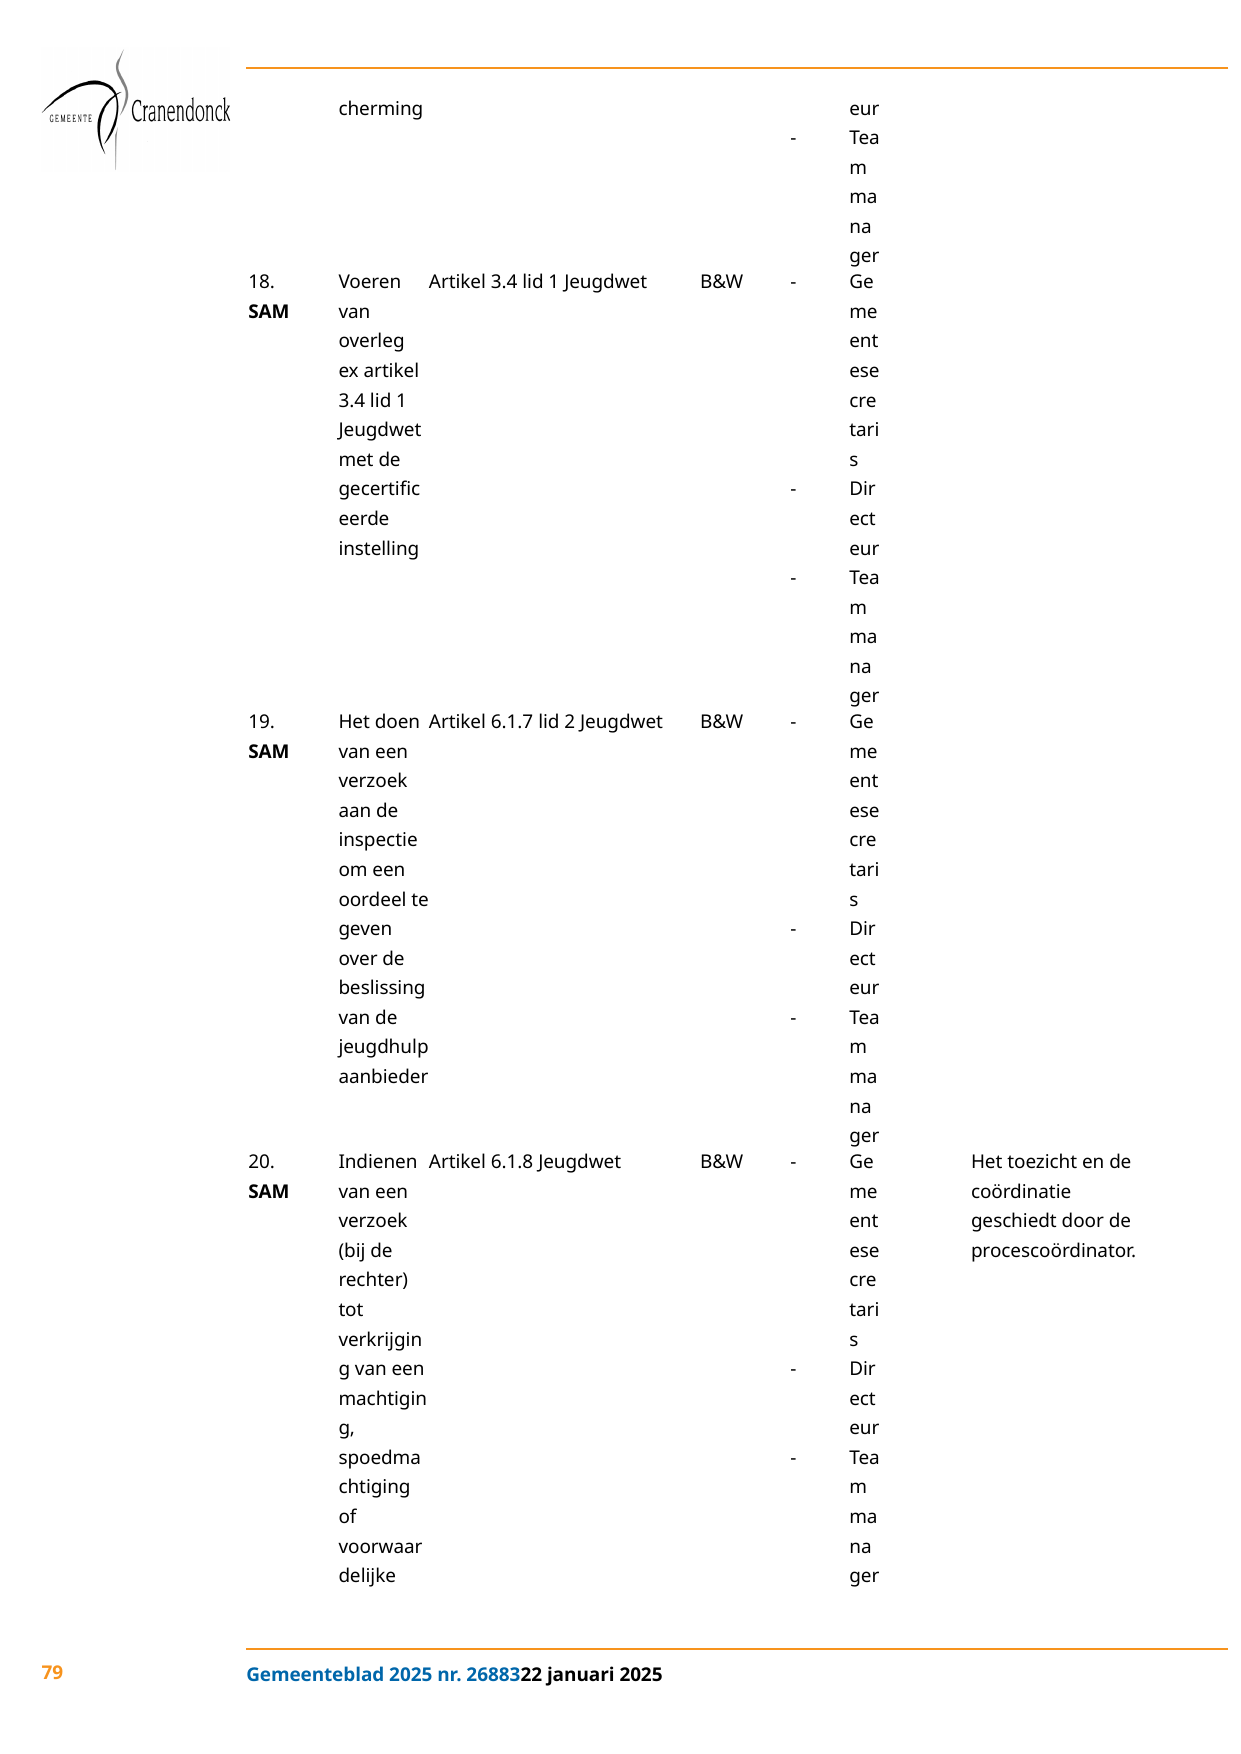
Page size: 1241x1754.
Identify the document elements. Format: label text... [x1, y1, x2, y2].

table_cell 20. SAM [248, 1148, 338, 1588]
table_cell 19. SAM [248, 708, 338, 1148]
table_cell [881, 269, 971, 708]
table_cell 18. SAM [248, 269, 338, 708]
table_cell [971, 708, 1152, 1148]
table_cell [700, 95, 790, 268]
picture [41, 47, 231, 172]
table_cell [248, 95, 338, 268]
table_cell Artikel 3.4 lid 1 Jeugdwet [429, 269, 700, 708]
table_cell Artikel 6.1.7 lid 2 Jeugdwet [429, 708, 700, 1148]
table_cell B&W [700, 1148, 790, 1588]
table_cell cherming [338, 95, 429, 268]
table_cell Gemeentesecretaris Directeur Teammanager [790, 1148, 881, 1588]
table_cell Artikel 6.1.8 Jeugdwet [429, 1148, 700, 1588]
table_cell Gemeentesecretaris Directeur Teammanager [790, 708, 881, 1148]
table_cell [429, 95, 700, 268]
table_cell [881, 708, 971, 1148]
table_cell [881, 1148, 971, 1588]
table_cell [881, 95, 971, 268]
table_cell B&W [700, 269, 790, 708]
table_cell Het toezicht en de coördinatie geschiedt door de procescoördinator. [971, 1148, 1152, 1588]
table_cell Indienen van een verzoek (bij de rechter) tot verkrijging van een machtiging, spoedmachtiging of voorwaardelijke [338, 1148, 429, 1588]
table_cell [971, 269, 1152, 708]
table_cell Gemeentesecretaris Directeur Teammanager [790, 269, 881, 708]
table_cell [971, 95, 1152, 268]
table_cell B&W [700, 708, 790, 1148]
table_cell Het doen van een verzoek aan de inspectie om een oordeel te geven over de beslissing van de jeugdhulpaanbieder [338, 708, 429, 1148]
table_cell Voeren van overleg ex artikel 3.4 lid 1 Jeugdwet met de gecertificeerde instelling [338, 269, 429, 708]
table_cell eur Teammanager [790, 95, 881, 268]
